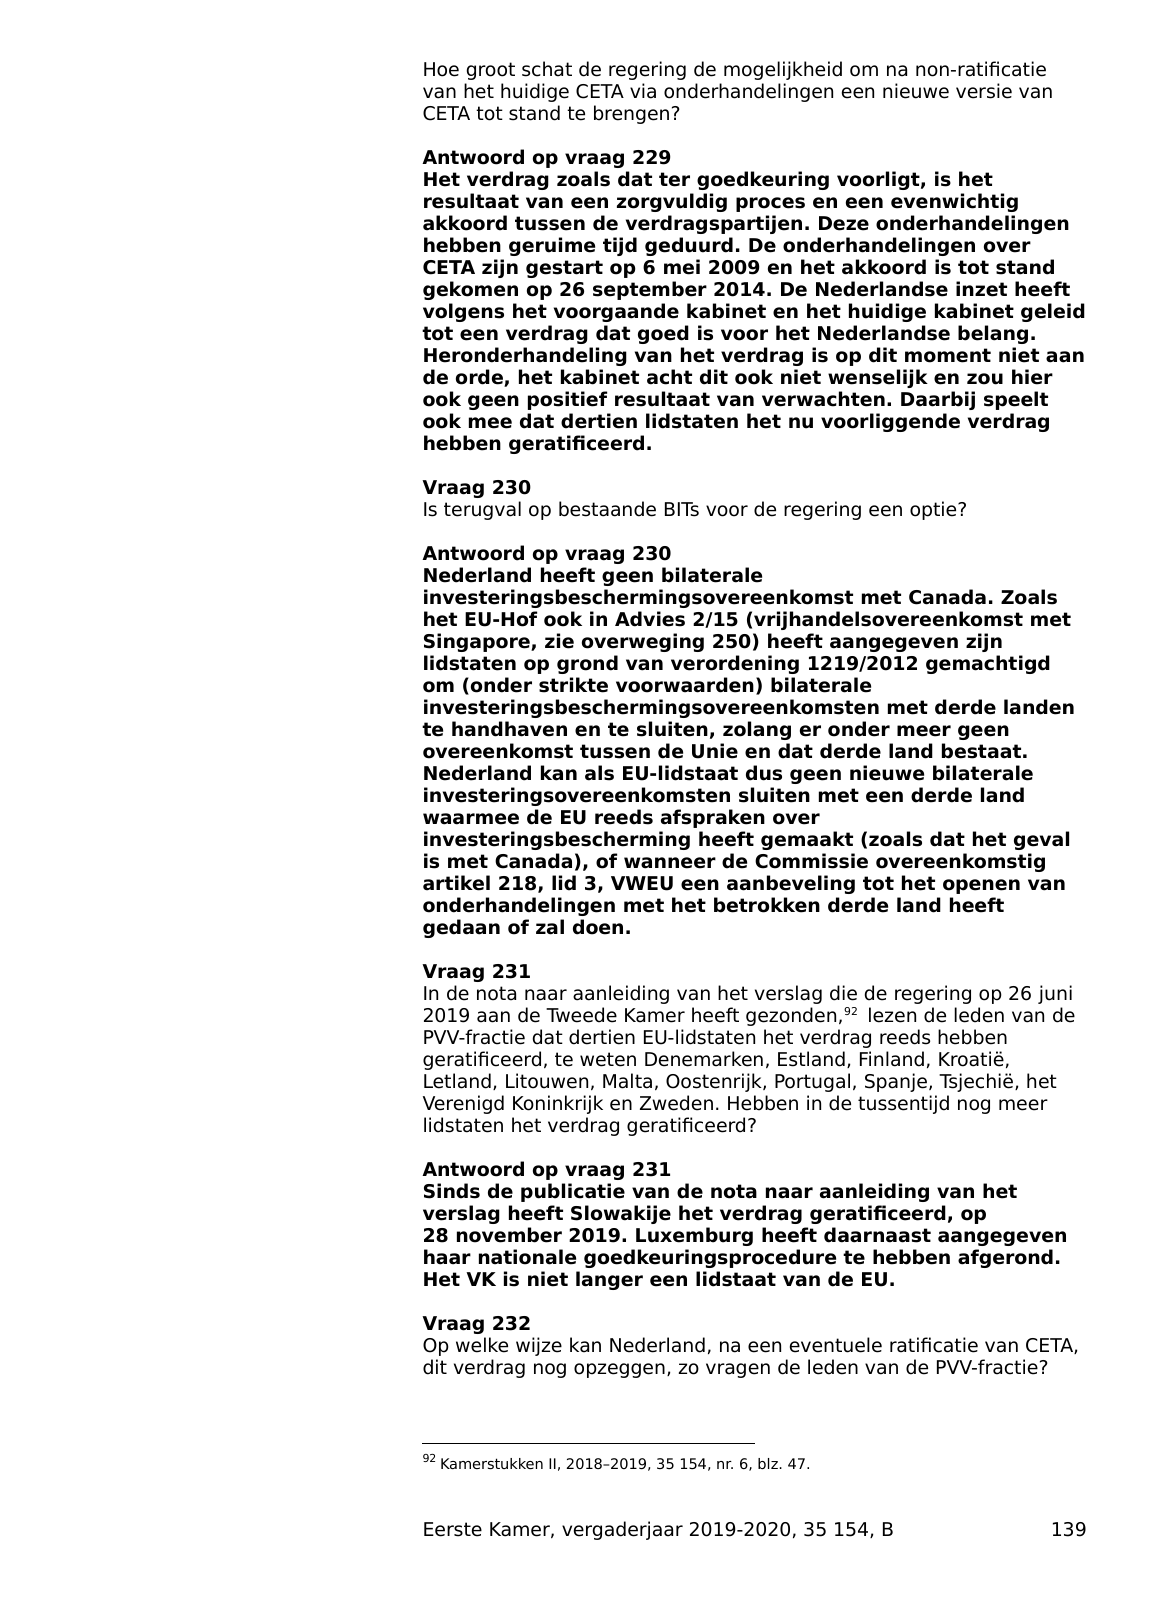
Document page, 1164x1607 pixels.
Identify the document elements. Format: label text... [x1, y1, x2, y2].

text Op welke wijze kan Nederland, na een eventuele ratificatie van CETA, dit verdrag nog opzeggen, zo vragen de leden van de PVV-fractie? [422, 1335, 1087, 1379]
text Hoe groot schat de regering de mogelijkheid om na non-ratificatie van het huidige CETA via onderhandelingen een nieuwe versie van CETA tot stand te brengen? [422, 59, 1087, 125]
text Vraag 230 [422, 477, 1087, 499]
text Antwoord op vraag 231 [422, 1159, 1087, 1181]
text Kamerstukken II, 2018–2019, 35 154, nr. 6, blz. 47. [422, 1452, 1087, 1474]
text Vraag 232 [422, 1313, 1087, 1335]
text Is terugval op bestaande BITs voor de regering een optie? [422, 499, 1087, 521]
text Nederland heeft geen bilaterale investeringsbeschermingsovereenkomst met Canada. Zoals het EU-Hof ook in Advies 2/15 (vrijhandelsovereenkomst met Singapore, zie overweging 250) heeft aangegeven zijn lidstaten op grond van verordening 1219/2012 gemachtigd om (onder strikte voorwaarden) bilaterale investeringsbeschermingsovereenkomsten met derde landen te handhaven en te sluiten, zolang er onder meer geen overeenkomst tussen de Unie en dat derde land bestaat. [422, 565, 1087, 763]
text Antwoord op vraag 230 [422, 543, 1087, 565]
text In de nota naar aanleiding van het verslag die de regering op 26 juni 2019 aan de Tweede Kamer heeft gezonden, lezen de leden van de PVV-fractie dat dertien EU-lidstaten het verdrag reeds hebben geratificeerd, te weten Denemarken, Estland, Finland, Kroatië, Letland, Litouwen, Malta, Oostenrijk, Portugal, Spanje, Tsjechië, het Verenigd Koninkrijk en Zweden. Hebben in de tussentijd nog meer lidstaten het verdrag geratificeerd? [422, 983, 1087, 1137]
text Het verdrag zoals dat ter goedkeuring voorligt, is het resultaat van een zorgvuldig proces en een evenwichtig akkoord tussen de verdragspartijen. Deze onderhandelingen hebben geruime tijd geduurd. De onderhandelingen over CETA zijn gestart op 6 mei 2009 en het akkoord is tot stand gekomen op 26 september 2014. De Nederlandse inzet heeft volgens het voorgaande kabinet en het huidige kabinet geleid tot een verdrag dat goed is voor het Nederlandse belang. Heronderhandeling van het verdrag is op dit moment niet aan de orde, het kabinet acht dit ook niet wenselijk en zou hier ook geen positief resultaat van verwachten. Daarbij speelt ook mee dat dertien lidstaten het nu voorliggende verdrag hebben geratificeerd. [422, 169, 1087, 455]
text Antwoord op vraag 229 [422, 147, 1087, 169]
text Nederland kan als EU-lidstaat dus geen nieuwe bilaterale investeringsovereenkomsten sluiten met een derde land waarmee de EU reeds afspraken over investeringsbescherming heeft gemaakt (zoals dat het geval is met Canada), of wanneer de Commissie overeenkomstig artikel 218, lid 3, VWEU een aanbeveling tot het openen van onderhandelingen met het betrokken derde land heeft gedaan of zal doen. [422, 763, 1087, 939]
text Vraag 231 [422, 961, 1087, 983]
text Sinds de publicatie van de nota naar aanleiding van het verslag heeft Slowakije het verdrag geratificeerd, op 28 november 2019. Luxemburg heeft daarnaast aangegeven haar nationale goedkeuringsprocedure te hebben afgerond. Het VK is niet langer een lidstaat van de EU. [422, 1181, 1087, 1291]
